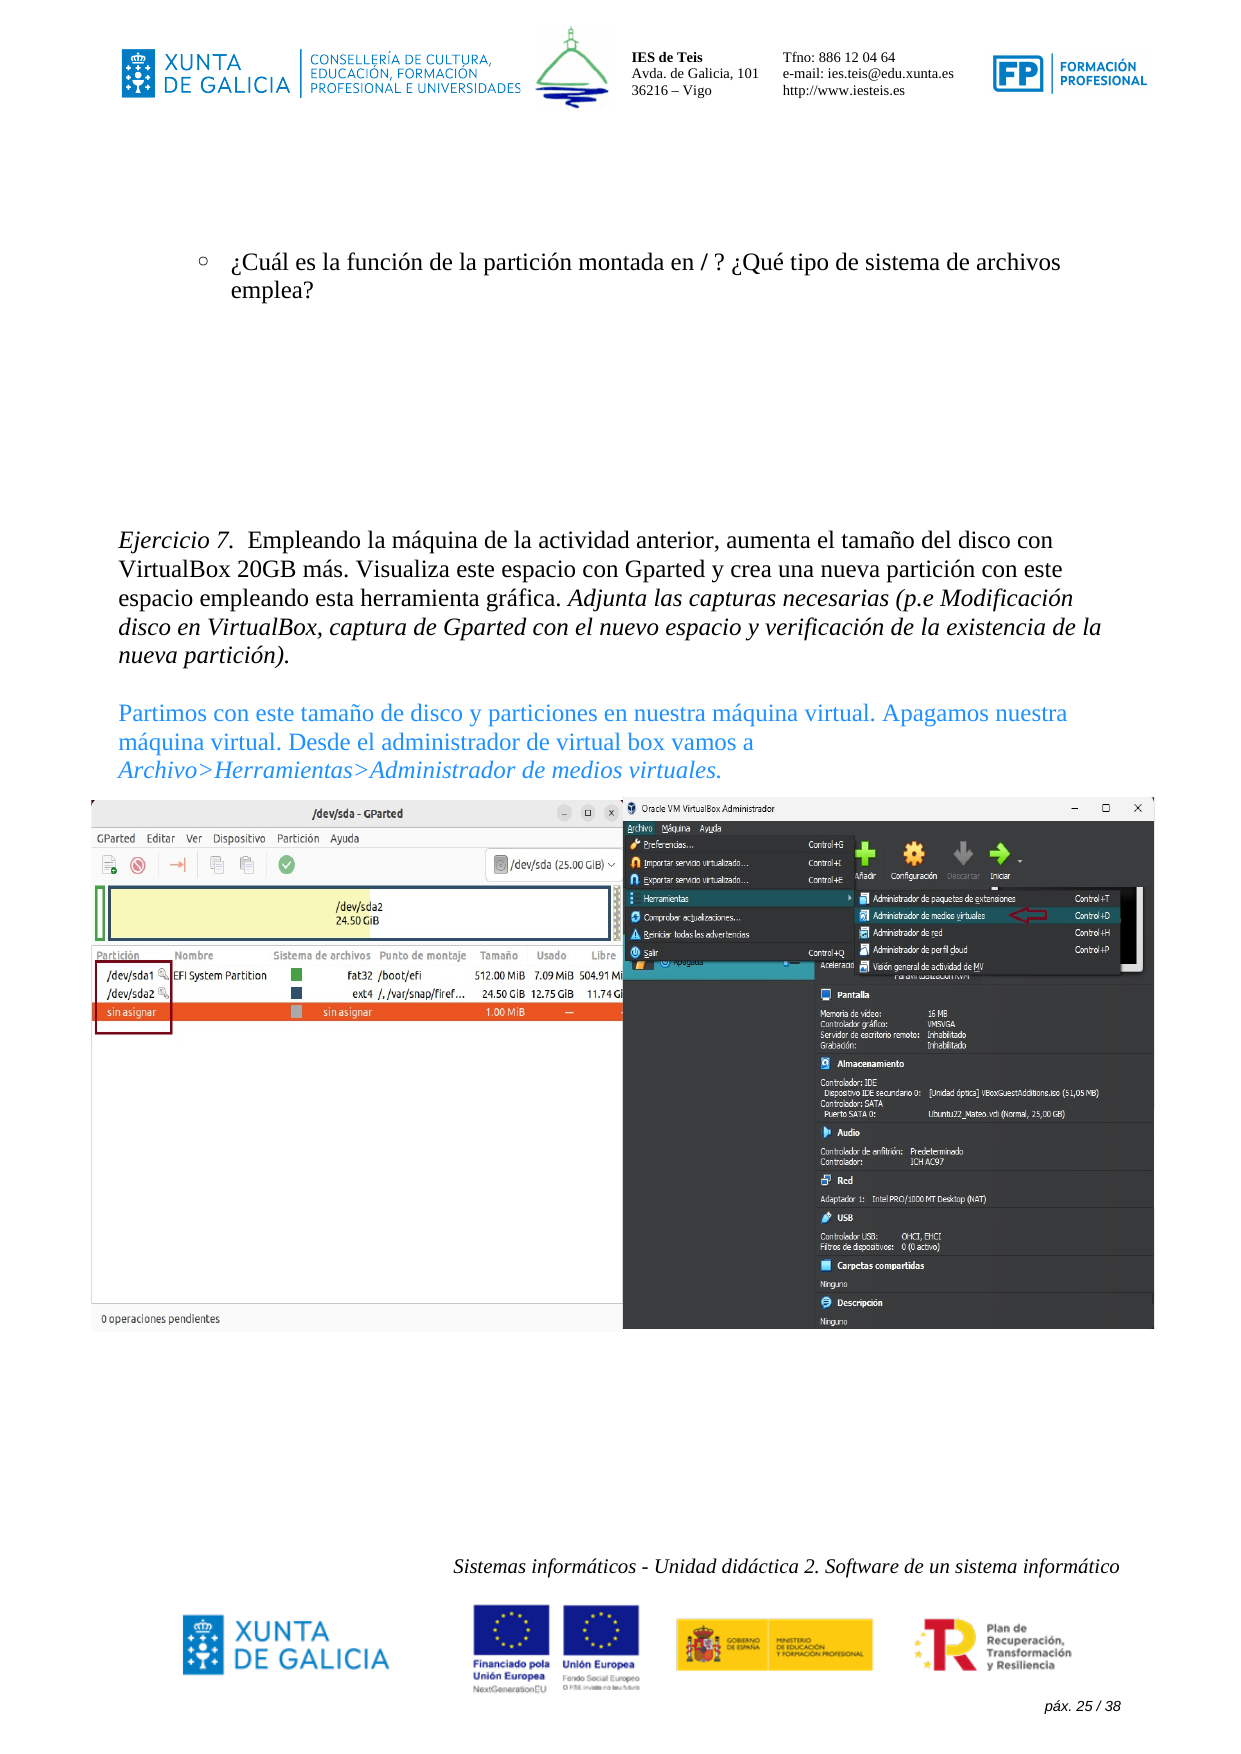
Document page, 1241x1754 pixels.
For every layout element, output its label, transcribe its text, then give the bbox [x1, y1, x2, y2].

list ¿Cuál es la función de la partición montada en / ? ¿Qué tipo de sistema de archivos emplea? [193, 247, 1122, 304]
picture [989, 50, 1153, 97]
picture [121, 49, 521, 98]
text Ejercicio 7. Empleando la máquina de la actividad anterior, aumenta el tamaño del disco con VirtualBox 20GB más. Visualiza este espacio con Gparted y crea una nueva partición con este espacio empleando esta herramienta gráfica. Adjunta las capturas necesarias (p.e Modificación disco en VirtualBox, captura de Gparted con el nuevo espacio y verificación de la existencia de la nueva partición). [118, 525, 1122, 669]
picture [182, 1593, 1085, 1700]
picture [91, 797, 1155, 1332]
text Partimos con este tamaño de disco y particiones en nuestra máquina virtual. Apagamos nuestra máquina virtual. Desde el administrador de virtual box vamos a Archivo>Herramientas>Administrador de medios virtuales. [118, 698, 1122, 784]
picture [534, 25, 611, 110]
